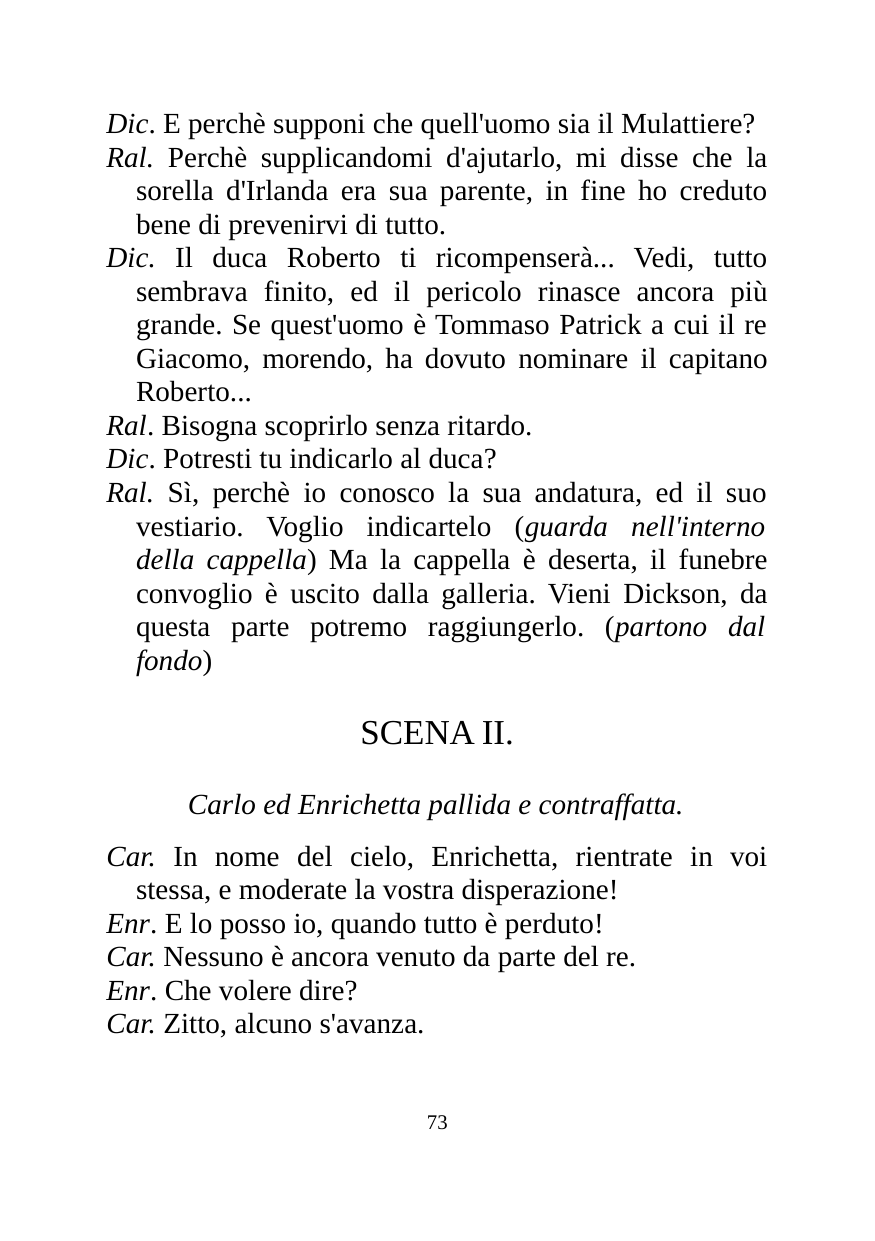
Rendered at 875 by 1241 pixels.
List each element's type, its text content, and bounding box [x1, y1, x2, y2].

text Car. Nessuno è ancora venuto da parte del re. [106, 939, 768, 973]
text Car. Zitto, alcuno s'avanza. [106, 1006, 768, 1040]
text Carlo ed Enrichetta pallida e contraffatta. [106, 787, 768, 821]
text Enr. Che volere dire? [106, 973, 768, 1006]
text Dic. Il duca Roberto ti ricompenserà... Vedi, tutto sembrava finito, ed il pericolo rinasce ancora più grande. Se quest'uomo è Tommaso Patrick a cui il re Giacomo, morendo, ha dovuto nominare il capitano Roberto... [106, 240, 768, 408]
text Car. In nome del cielo, Enrichetta, rientrate in voi stessa, e moderate la vostra disperazione! [106, 839, 768, 906]
text Enr. E lo posso io, quando tutto è perduto! [106, 906, 768, 939]
text Ral. Perchè supplicandomi d'ajutarlo, mi disse che la sorella d'Irlanda era sua parente, in fine ho creduto bene di prevenirvi di tutto. [106, 140, 768, 240]
text Dic. E perchè supponi che quell'uomo sia il Mulattiere? [106, 106, 768, 140]
subtitle SCENA II. [106, 712, 768, 752]
text Ral. Bisogna scoprirlo senza ritardo. [106, 408, 768, 442]
text Ral. Sì, perchè io conosco la sua andatura, ed il suo vestiario. Voglio indicartelo (guarda nell'interno della cappella) Ma la cappella è deserta, il funebre convoglio è uscito dalla galleria. Vieni Dickson, da questa parte potremo raggiungerlo. (partono dal fondo) [106, 475, 768, 676]
text Dic. Potresti tu indicarlo al duca? [106, 442, 768, 475]
